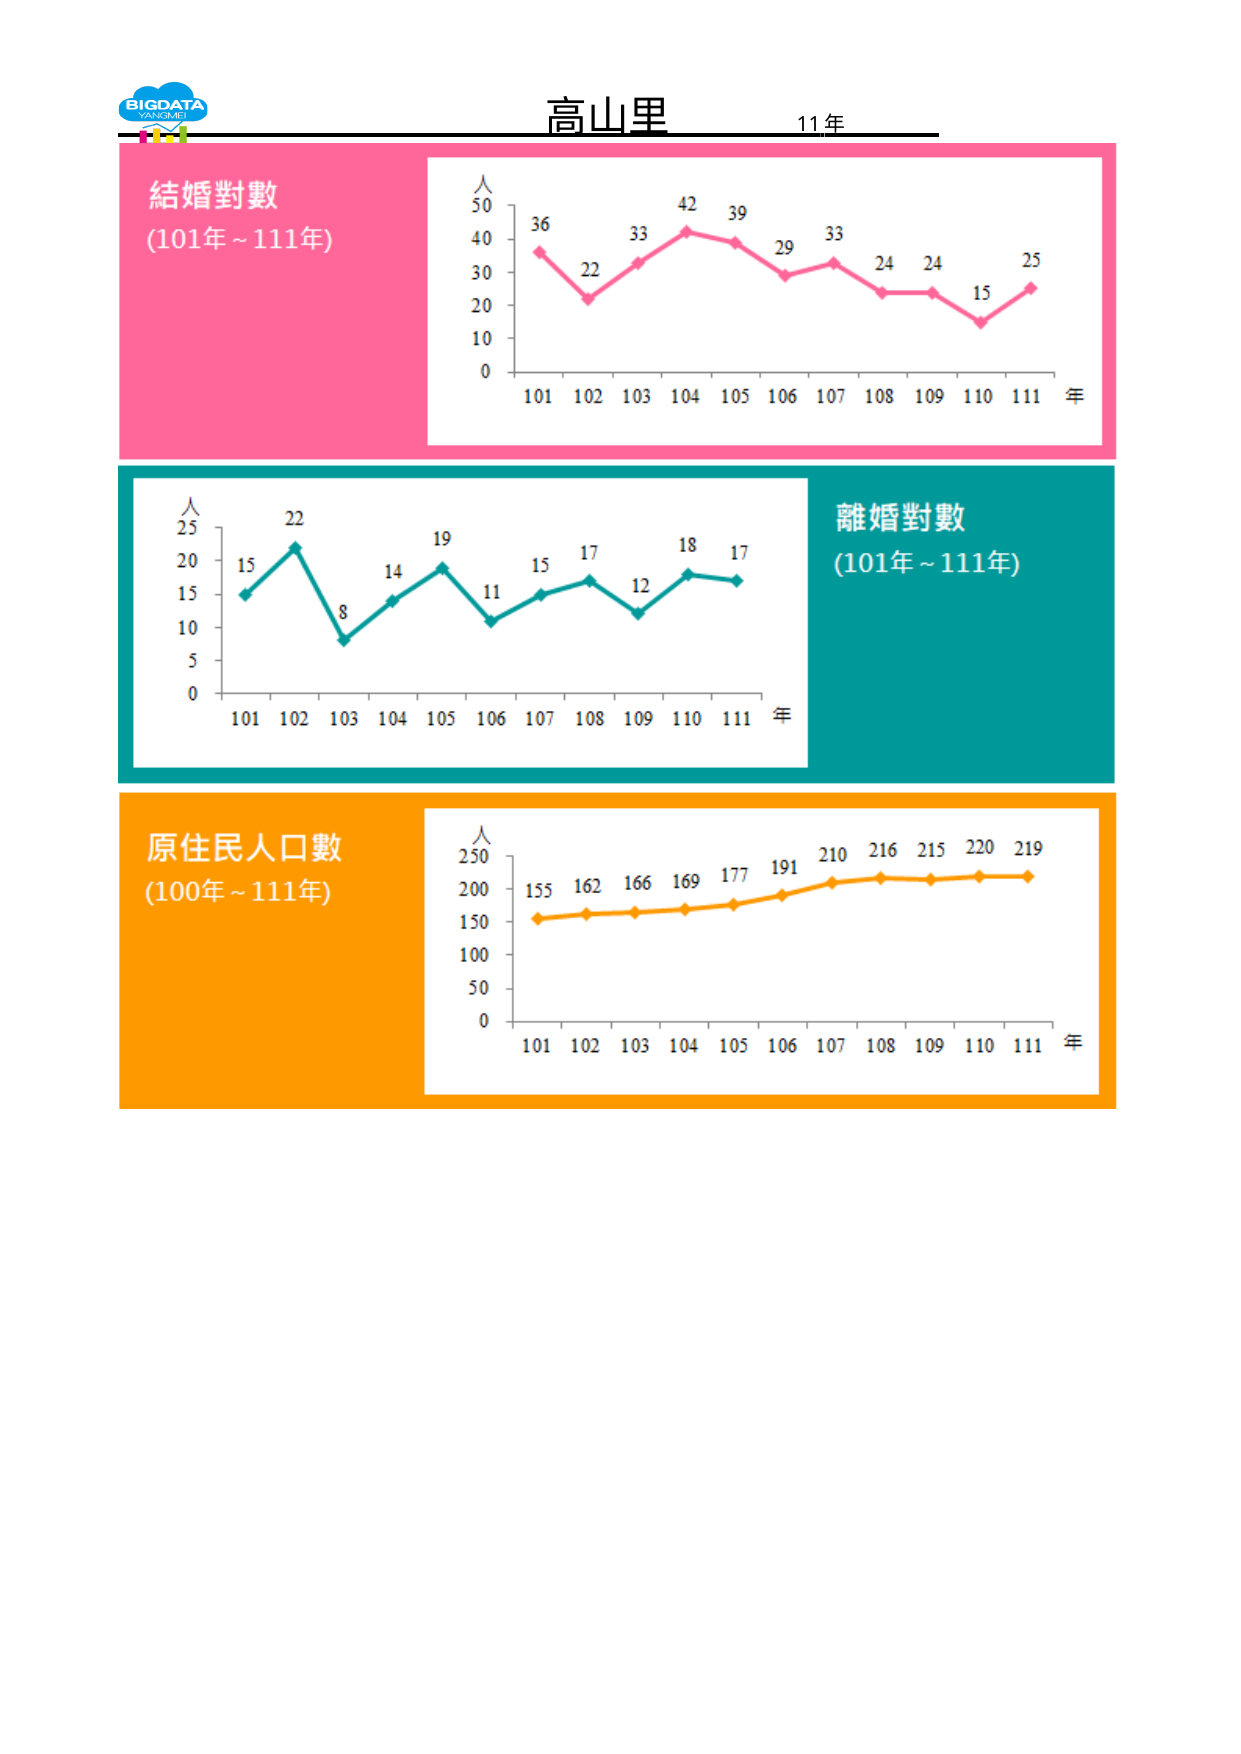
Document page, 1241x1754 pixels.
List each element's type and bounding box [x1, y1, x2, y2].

picture [192, 101, 203, 109]
picture [126, 101, 137, 109]
picture [118, 82, 166, 105]
picture [118, 114, 1118, 1109]
picture [152, 101, 181, 109]
picture [182, 82, 208, 104]
